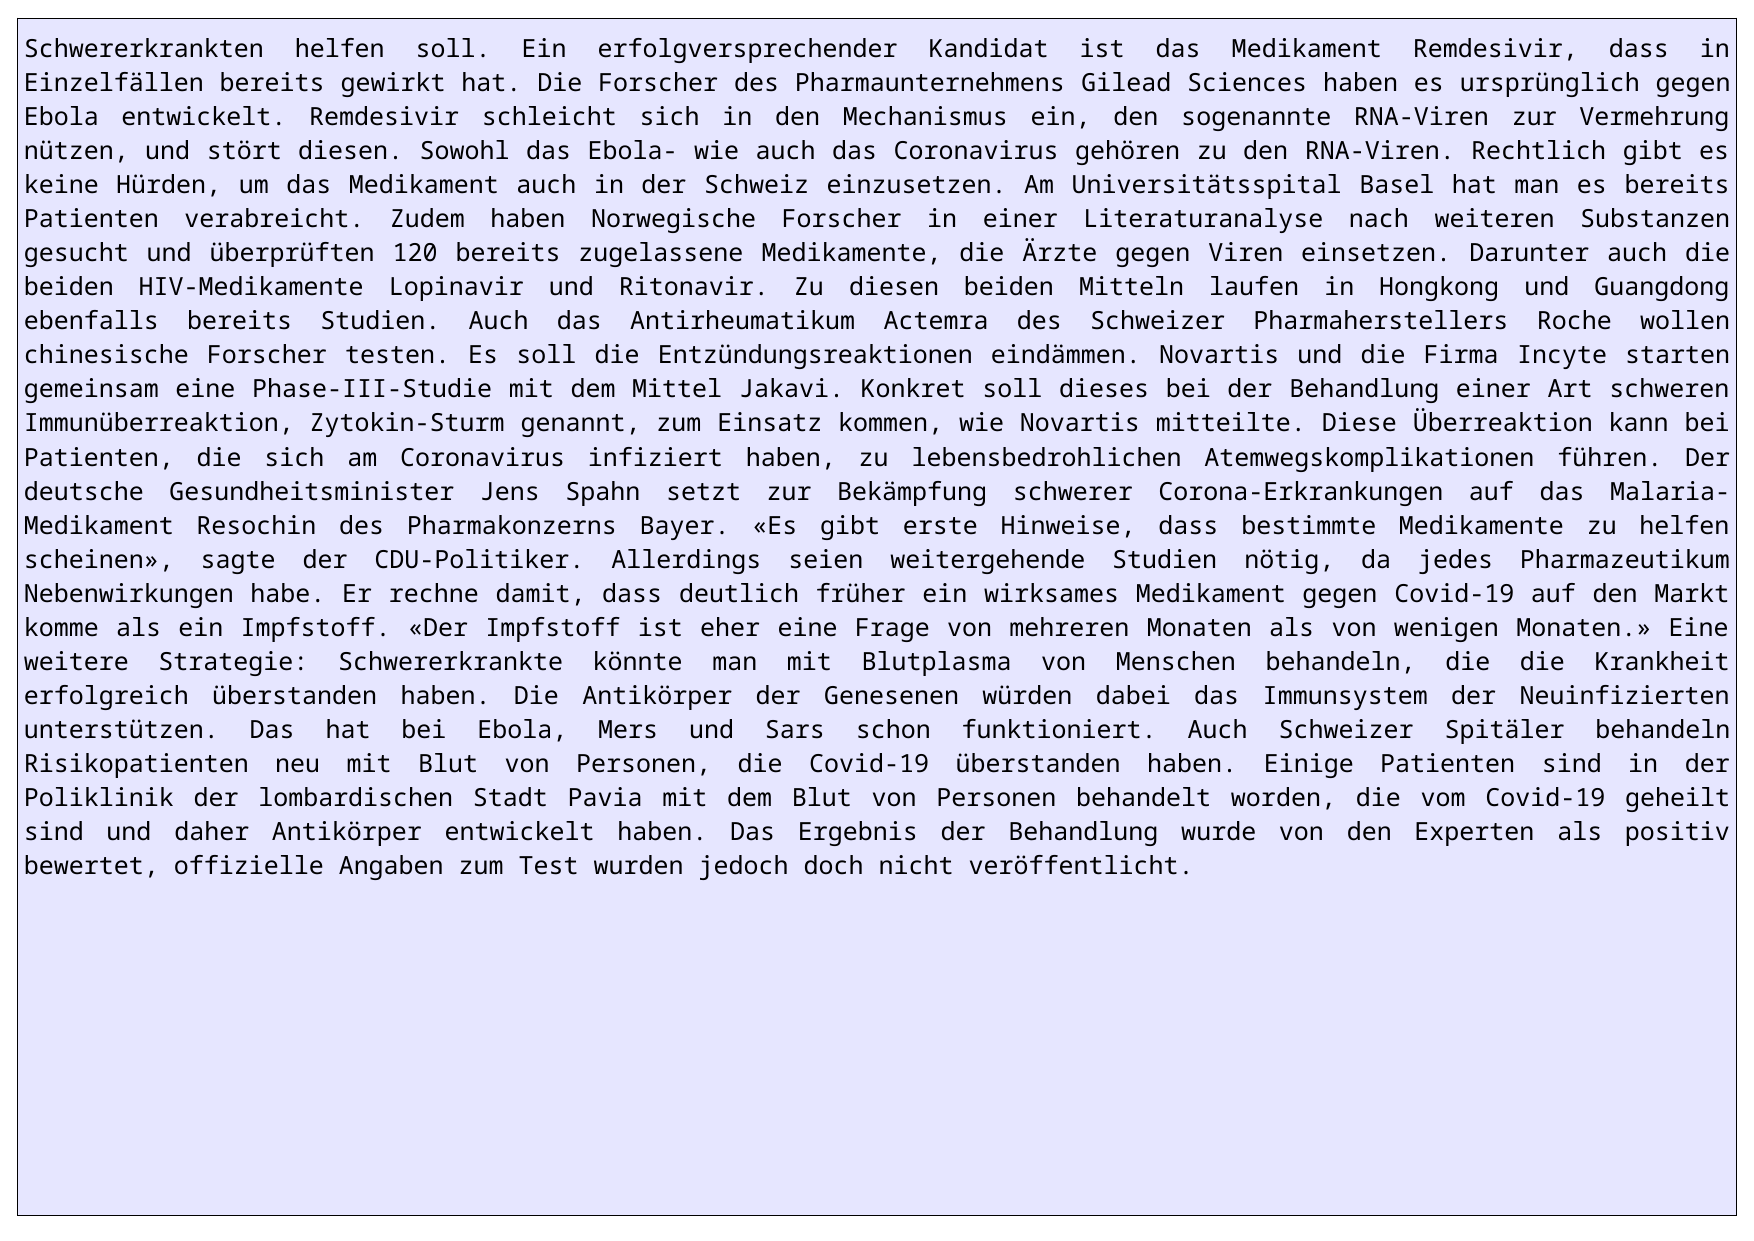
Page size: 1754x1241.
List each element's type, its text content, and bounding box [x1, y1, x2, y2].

table_cell Schwererkrankten helfen soll. Ein erfolgversprechender Kandidat ist das Medikament Remdesivir, dass in Einzelfällen bereits gewirkt hat. Die Forscher des Pharmaunternehmens ­Gilead Sciences haben es ursprünglich gegen Ebola entwickelt. Remdesivir schleicht sich in den Mechanismus ein, den sogenannte RNA-Viren zur Vermehrung nützen, und stört diesen. Sowohl das Ebola- wie auch das Coronavirus gehören zu den RNA-Viren. Rechtlich gibt es keine Hürden, um das Medikament auch in der Schweiz einzusetzen. Am Universitätsspital Basel hat man es bereits Patienten verabreicht. Zudem haben Norwegische Forscher in einer Literaturanalyse nach weiteren Substanzen gesucht und überprüften 120 bereits zugelassene Medikamente, die Ärzte gegen Viren einsetzen. Darunter auch die beiden HIV-Medikamente Lopinavir und Ritonavir. Zu diesen beiden Mitteln laufen in Hongkong und Guangdong ebenfalls bereits Studien. Auch das Antirheumatikum Actemra des Schweizer Pharmaherstellers Roche wollen chinesische Forscher testen. Es soll die Entzündungsreaktionen eindämmen. Novartis und die Firma Incyte starten gemeinsam eine Phase-III-Studie mit dem Mittel Jakavi. Konkret soll dieses bei der Behandlung einer Art schweren Immunüberreaktion, Zytokin-Sturm genannt, zum Einsatz kommen, wie Novartis mitteilte. Diese Überreaktion kann bei Patienten, die sich am Coronavirus infiziert haben, zu lebensbedrohlichen Atemwegskomplikationen führen. Der deutsche Gesundheitsminister Jens Spahn setzt zur Bekämpfung schwerer Corona-Erkrankungen auf das Malaria-Medikament Resochin des Pharmakonzerns Bayer. «Es gibt erste Hinweise, dass bestimmte Medikamente zu helfen scheinen», sagte der CDU-Politiker. Allerdings seien weitergehende Studien nötig, da jedes Pharmazeutikum Nebenwirkungen habe. Er rechne damit, dass deutlich früher ein wirksames Medikament gegen Covid-19 auf den Markt komme als ein Impfstoff. «Der Impfstoff ist eher eine Frage von mehreren Monaten als von wenigen Monaten.» Eine weitere Strategie: Schwererkrankte könnte man mit Blutplasma von Menschen behandeln, die die Krankheit erfolgreich überstanden haben. Die Antikörper der Genesenen würden dabei das Immunsystem der Neuinfizierten unterstützen. Das hat bei Ebola, Mers und Sars schon funktioniert. Auch Schweizer Spitäler behandeln Risikopatienten neu mit Blut von Personen, die Covid-19 überstanden haben. Einige Patienten sind in der Poliklinik der lombardischen Stadt Pavia mit dem Blut von Personen behandelt worden, die vom Covid-19 geheilt sind und daher Antikörper entwickelt haben. Das Ergebnis der Behandlung wurde von den Experten als positiv bewertet, offizielle Angaben zum Test wurden jedoch doch nicht veröffentlicht. [18, 19, 1736, 1215]
